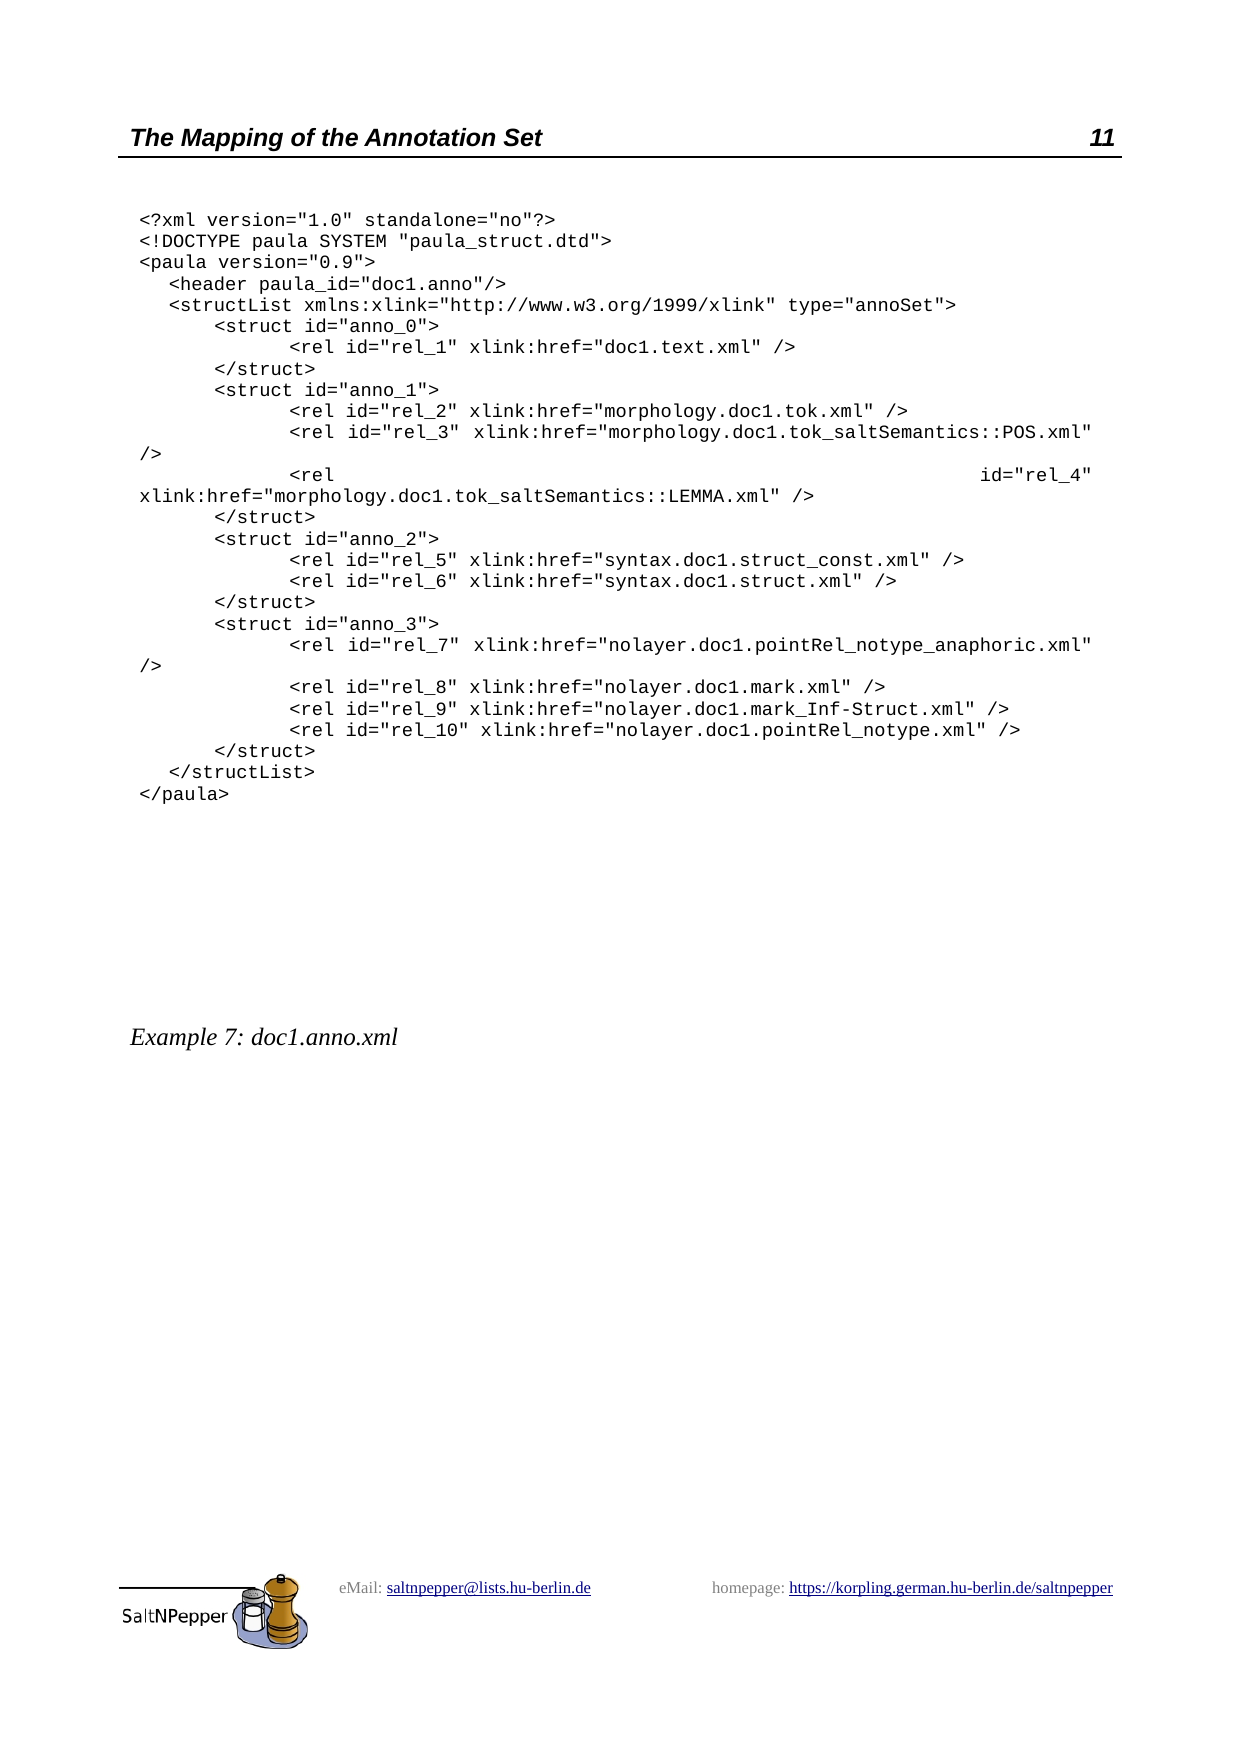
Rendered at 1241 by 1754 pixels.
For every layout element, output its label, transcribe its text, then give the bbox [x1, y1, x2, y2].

picture [118, 1573, 308, 1649]
text Example 7: doc1.anno.xml [130, 1022, 1108, 1051]
